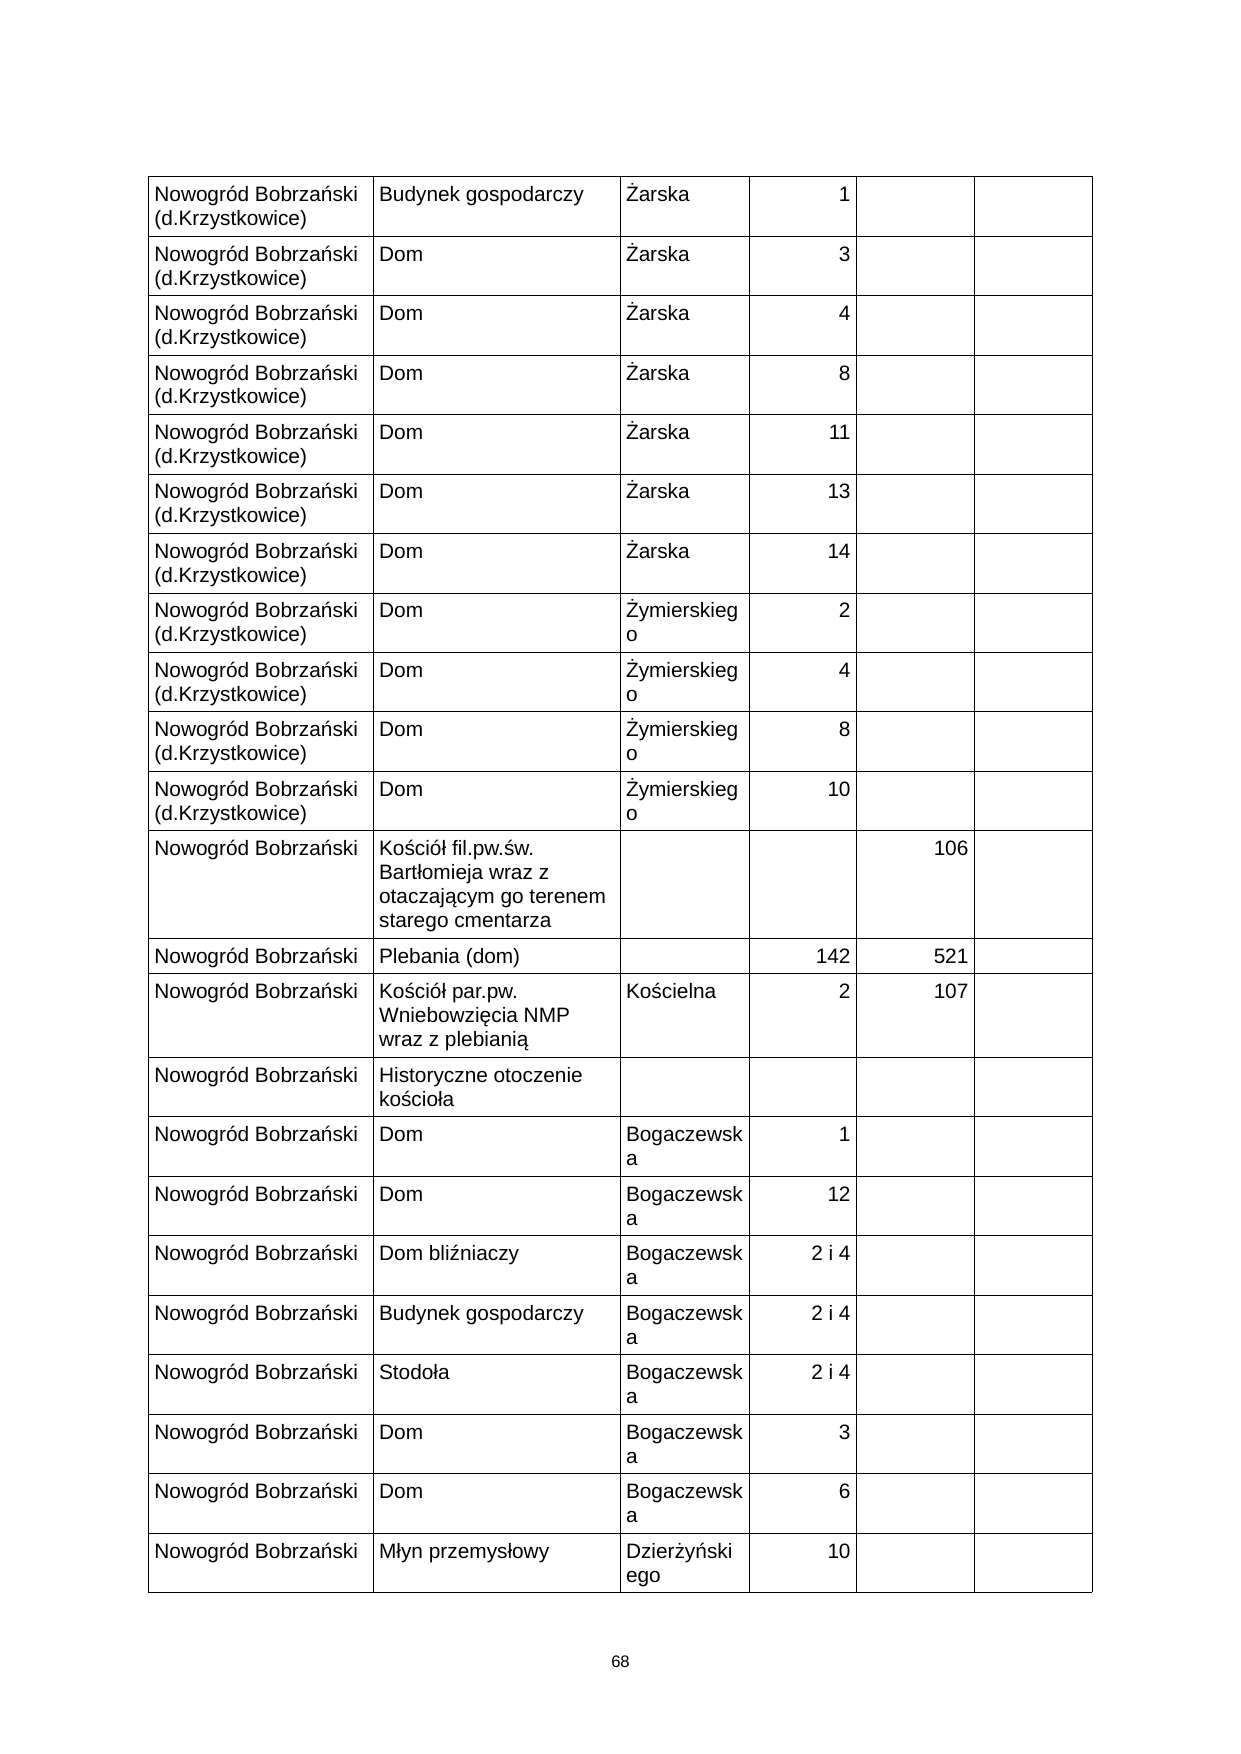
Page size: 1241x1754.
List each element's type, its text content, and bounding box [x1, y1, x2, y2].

table_cell 2 i 4 [750, 1296, 856, 1354]
table_cell 14 [750, 534, 856, 592]
table_cell 2 i 4 [750, 1236, 856, 1295]
table_cell Nowogród Bobrzański (d.Krzystkowice) [149, 534, 373, 592]
table_cell [975, 712, 1092, 771]
table_cell Dom [374, 772, 620, 830]
table_cell 2 i 4 [750, 1355, 856, 1414]
table_cell 12 [750, 1177, 856, 1235]
table_cell 1 [750, 1117, 856, 1176]
table_cell Dom [374, 1474, 620, 1533]
table_cell Plebania (dom) [374, 939, 620, 973]
table_cell [857, 1117, 974, 1176]
table_cell [857, 356, 974, 414]
table_cell 10 [750, 1534, 856, 1592]
table_cell 3 [750, 237, 856, 295]
table_cell [857, 653, 974, 711]
table_cell [857, 475, 974, 533]
table_cell [621, 831, 749, 938]
table_cell [857, 534, 974, 592]
table_cell Bogaczewska [621, 1474, 749, 1533]
table_cell 1 [750, 177, 856, 236]
table_cell Nowogród Bobrzański [149, 1355, 373, 1414]
table_cell Żymierskiego [621, 772, 749, 830]
table_cell Bogaczewska [621, 1355, 749, 1414]
table_cell [857, 594, 974, 652]
table_cell Żarska [621, 237, 749, 295]
table_cell Żarska [621, 356, 749, 414]
table_cell [975, 974, 1092, 1057]
table_cell [975, 475, 1092, 533]
table_cell 8 [750, 356, 856, 414]
table_cell [975, 356, 1092, 414]
table_cell 13 [750, 475, 856, 533]
table_cell Nowogród Bobrzański (d.Krzystkowice) [149, 296, 373, 354]
table_cell Bogaczewska [621, 1236, 749, 1295]
table_cell Nowogród Bobrzański [149, 1296, 373, 1354]
table_cell 2 [750, 594, 856, 652]
table_cell Dom [374, 475, 620, 533]
table_cell 521 [857, 939, 974, 973]
table_cell [750, 1058, 856, 1116]
table_cell [857, 1296, 974, 1354]
table_cell [975, 1177, 1092, 1235]
table_cell Nowogród Bobrzański [149, 1534, 373, 1592]
table_cell Kościół par.pw. Wniebowzięcia NMP wraz z plebianią [374, 974, 620, 1057]
table_cell [857, 1058, 974, 1116]
table_cell Nowogród Bobrzański (d.Krzystkowice) [149, 237, 373, 295]
table_cell 6 [750, 1474, 856, 1533]
table_cell Żarska [621, 415, 749, 473]
table_cell Budynek gospodarczy [374, 1296, 620, 1354]
table_cell [857, 296, 974, 354]
table_cell [857, 237, 974, 295]
table_cell Dom [374, 296, 620, 354]
table_cell [621, 939, 749, 973]
table_cell Dom bliźniaczy [374, 1236, 620, 1295]
table_cell [975, 177, 1092, 236]
table_cell 106 [857, 831, 974, 938]
table_cell [857, 177, 974, 236]
table_cell Dom [374, 1177, 620, 1235]
table_cell Nowogród Bobrzański (d.Krzystkowice) [149, 653, 373, 711]
table_cell Dom [374, 1117, 620, 1176]
table_cell [857, 1355, 974, 1414]
table_cell Bogaczewska [621, 1415, 749, 1473]
table_cell Nowogród Bobrzański [149, 1415, 373, 1473]
table_cell Żarska [621, 177, 749, 236]
table_cell Żymierskiego [621, 653, 749, 711]
table_cell Żymierskiego [621, 712, 749, 771]
table_cell Bogaczewska [621, 1117, 749, 1176]
table_cell [857, 415, 974, 473]
table_cell [975, 831, 1092, 938]
table_cell Dom [374, 653, 620, 711]
table_cell [975, 1296, 1092, 1354]
table_cell Kościół fil.pw.św. Bartłomieja wraz z otaczającym go terenem starego cmentarza [374, 831, 620, 938]
table_cell Młyn przemysłowy [374, 1534, 620, 1592]
table_cell Historyczne otoczenie kościoła [374, 1058, 620, 1116]
table_cell [975, 237, 1092, 295]
table_cell [857, 712, 974, 771]
table_cell Żymierskiego [621, 594, 749, 652]
table_cell Bogaczewska [621, 1177, 749, 1235]
table_cell [857, 1236, 974, 1295]
table_cell 10 [750, 772, 856, 830]
table_cell [975, 1355, 1092, 1414]
table_cell [857, 1474, 974, 1533]
table_cell [975, 296, 1092, 354]
table_cell [975, 594, 1092, 652]
table_cell Nowogród Bobrzański (d.Krzystkowice) [149, 177, 373, 236]
table_cell 8 [750, 712, 856, 771]
table_cell 2 [750, 974, 856, 1057]
table_cell [857, 1177, 974, 1235]
table_cell Żarska [621, 296, 749, 354]
table_cell 4 [750, 296, 856, 354]
table_cell Żarska [621, 475, 749, 533]
table_cell 3 [750, 1415, 856, 1473]
table_cell [975, 534, 1092, 592]
table_cell [857, 772, 974, 830]
table_cell [975, 1415, 1092, 1473]
table_cell Nowogród Bobrzański [149, 939, 373, 973]
table_cell Dom [374, 415, 620, 473]
table_cell Nowogród Bobrzański (d.Krzystkowice) [149, 415, 373, 473]
table_cell [621, 1058, 749, 1116]
table_cell [975, 772, 1092, 830]
table_cell [975, 1058, 1092, 1116]
table_cell 107 [857, 974, 974, 1057]
table_cell Budynek gospodarczy [374, 177, 620, 236]
table_cell Kościelna [621, 974, 749, 1057]
table_cell 142 [750, 939, 856, 973]
table_cell [857, 1534, 974, 1592]
table_cell Dom [374, 594, 620, 652]
table_cell Dzierżyńskiego [621, 1534, 749, 1592]
table_cell Nowogród Bobrzański (d.Krzystkowice) [149, 712, 373, 771]
table_cell [750, 831, 856, 938]
table_cell 4 [750, 653, 856, 711]
table_cell Dom [374, 534, 620, 592]
table_cell [975, 1236, 1092, 1295]
table_cell Nowogród Bobrzański [149, 1236, 373, 1295]
table_cell Nowogród Bobrzański [149, 1058, 373, 1116]
table_cell [975, 1117, 1092, 1176]
table_cell Nowogród Bobrzański (d.Krzystkowice) [149, 356, 373, 414]
table_cell Nowogród Bobrzański (d.Krzystkowice) [149, 772, 373, 830]
table_cell Stodoła [374, 1355, 620, 1414]
table_cell Nowogród Bobrzański [149, 831, 373, 938]
table_cell Dom [374, 237, 620, 295]
table_cell [857, 1415, 974, 1473]
table_cell Nowogród Bobrzański [149, 1474, 373, 1533]
table_cell [975, 1474, 1092, 1533]
table_cell [975, 653, 1092, 711]
table_cell Dom [374, 1415, 620, 1473]
table_cell Nowogród Bobrzański [149, 1117, 373, 1176]
table_cell [975, 939, 1092, 973]
table_cell Nowogród Bobrzański [149, 1177, 373, 1235]
table_cell Nowogród Bobrzański (d.Krzystkowice) [149, 594, 373, 652]
table_cell Bogaczewska [621, 1296, 749, 1354]
table_cell Nowogród Bobrzański (d.Krzystkowice) [149, 475, 373, 533]
table_cell Nowogród Bobrzański [149, 974, 373, 1057]
table_cell Żarska [621, 534, 749, 592]
table_cell [975, 1534, 1092, 1592]
table_cell [975, 415, 1092, 473]
table_cell 11 [750, 415, 856, 473]
table_cell Dom [374, 356, 620, 414]
table_cell Dom [374, 712, 620, 771]
